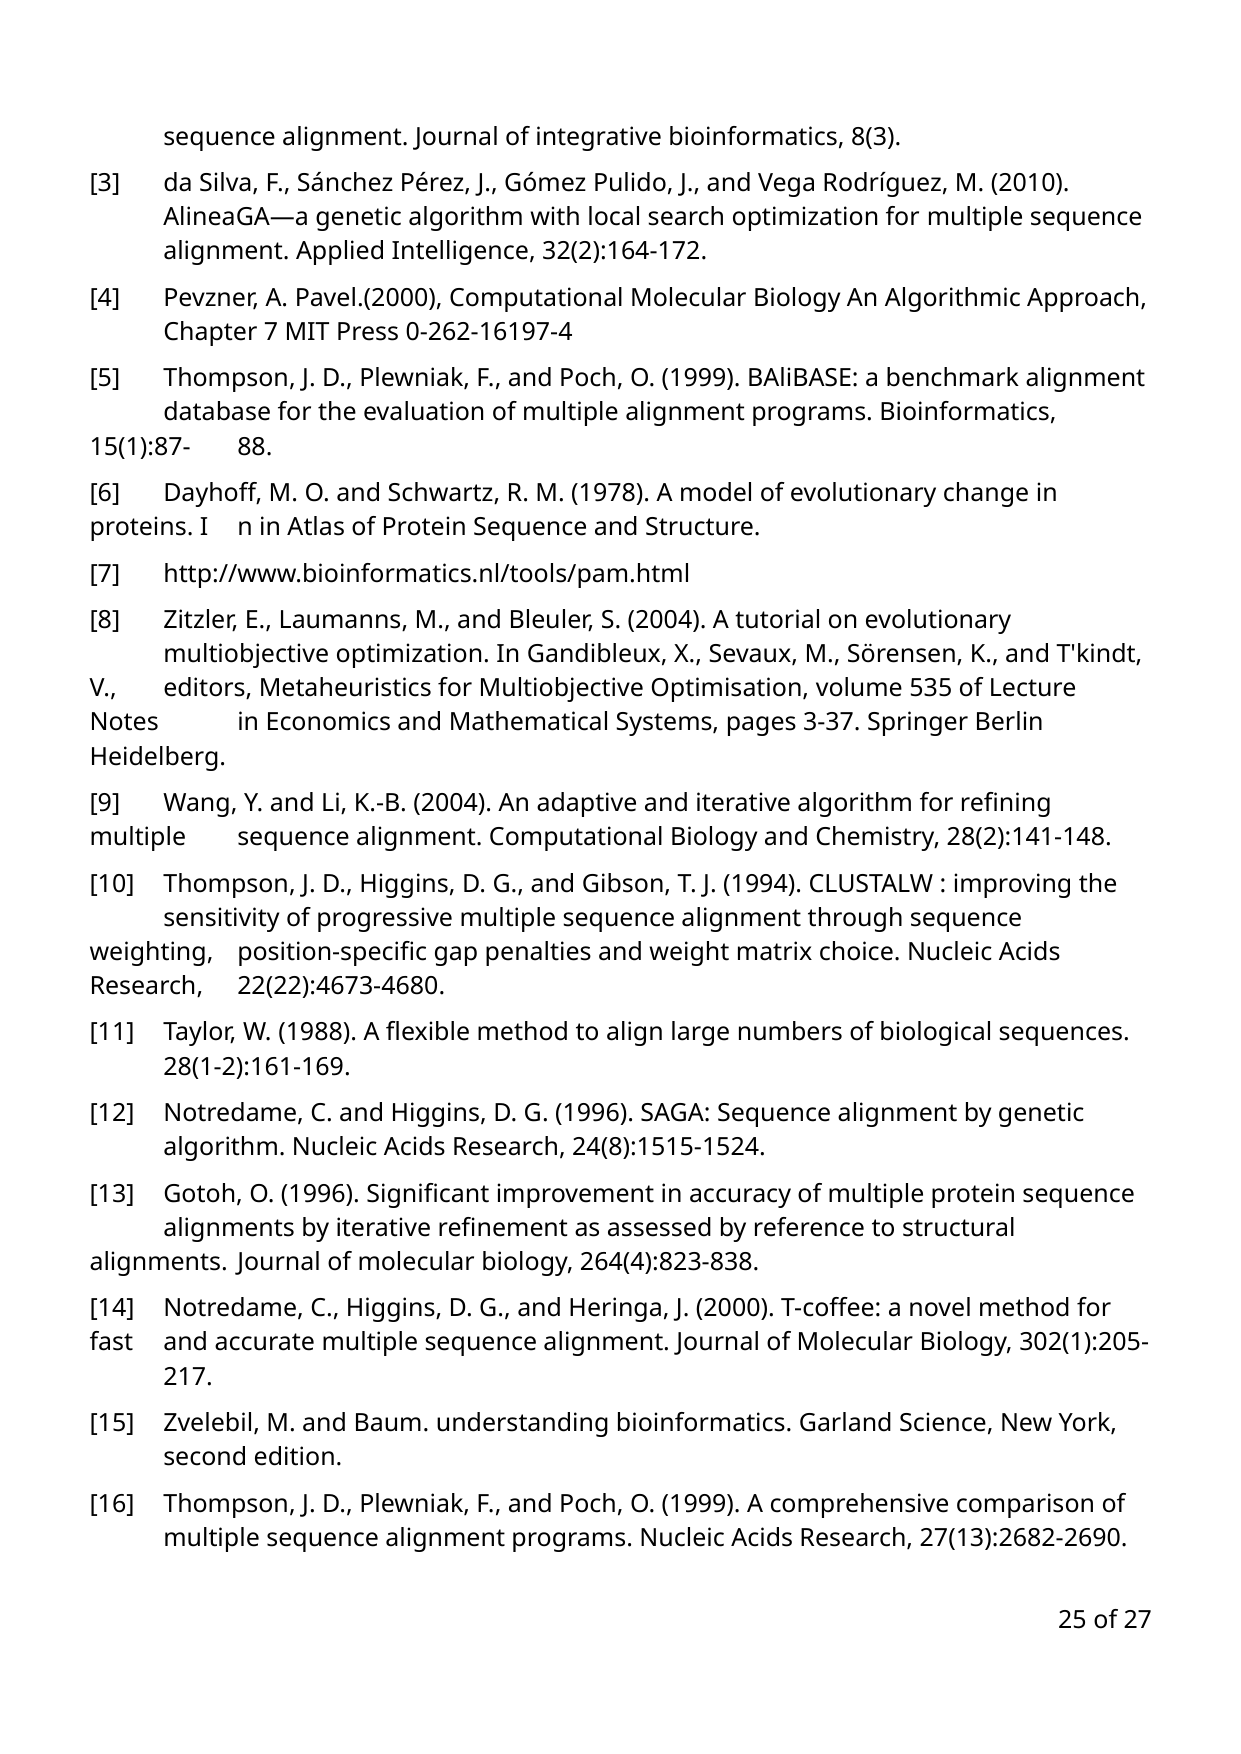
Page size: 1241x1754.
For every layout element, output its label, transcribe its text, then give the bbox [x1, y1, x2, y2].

text [16] Thompson, J. D., Plewniak, F., and Poch, O. (1999). A comprehensive comparison of multiple sequence alignment programs. Nucleic Acids Research, 27(13):2682-2690. [89, 1485, 1152, 1553]
text [13] Gotoh, O. (1996). Significant improvement in accuracy of multiple protein sequence alignments by iterative refinement as assessed by reference to structural alignments. Journal of molecular biology, 264(4):823-838. [89, 1175, 1152, 1277]
text [3] da Silva, F., Sánchez Pérez, J., Gómez Pulido, J., and Vega Rodríguez, M. (2010). AlineaGA—a genetic algorithm with local search optimization for multiple sequence alignment. Applied Intelligence, 32(2):164-172. [89, 165, 1152, 267]
text [10] Thompson, J. D., Higgins, D. G., and Gibson, T. J. (1994). CLUSTALW : improving the sensitivity of progressive multiple sequence alignment through sequence weighting, position-specific gap penalties and weight matrix choice. Nucleic Acids Research, 22(22):4673-4680. [89, 865, 1152, 1002]
text [6] Dayhoff, M. O. and Schwartz, R. M. (1978). A model of evolutionary change in proteins. I n in Atlas of Protein Sequence and Structure. [89, 475, 1152, 543]
text [7] http://www.bioinformatics.nl/tools/pam.html [89, 555, 1152, 589]
text [14] Notredame, C., Higgins, D. G., and Heringa, J. (2000). T-coffee: a novel method for fast and accurate multiple sequence alignment. Journal of Molecular Biology, 302(1):205- 217. [89, 1290, 1152, 1392]
text [9] Wang, Y. and Li, K.-B. (2004). An adaptive and iterative algorithm for refining multiple sequence alignment. Computational Biology and Chemistry, 28(2):141-148. [89, 785, 1152, 853]
text [8] Zitzler, E., Laumanns, M., and Bleuler, S. (2004). A tutorial on evolutionary multiobjective optimization. In Gandibleux, X., Sevaux, M., Sörensen, K., and T'kindt, V., editors, Metaheuristics for Multiobjective Optimisation, volume 535 of Lecture Notes in Economics and Mathematical Systems, pages 3-37. Springer Berlin Heidelberg. [89, 602, 1152, 772]
text sequence alignment. Journal of integrative bioinformatics, 8(3). [89, 118, 1152, 152]
text [4] Pevzner, A. Pavel.(2000), Computational Molecular Biology An Algorithmic Approach, Chapter 7 MIT Press 0-262-16197-4 [89, 279, 1152, 347]
text [12] Notredame, C. and Higgins, D. G. (1996). SAGA: Sequence alignment by genetic algorithm. Nucleic Acids Research, 24(8):1515-1524. [89, 1095, 1152, 1163]
text [15] Zvelebil, M. and Baum. understanding bioinformatics. Garland Science, New York, second edition. [89, 1405, 1152, 1473]
text [11] Taylor, W. (1988). A flexible method to align large numbers of biological sequences. 28(1-2):161-169. [89, 1014, 1152, 1082]
text [5] Thompson, J. D., Plewniak, F., and Poch, O. (1999). BAliBASE: a benchmark alignment database for the evaluation of multiple alignment programs. Bioinformatics, 15(1):87- 88. [89, 360, 1152, 462]
